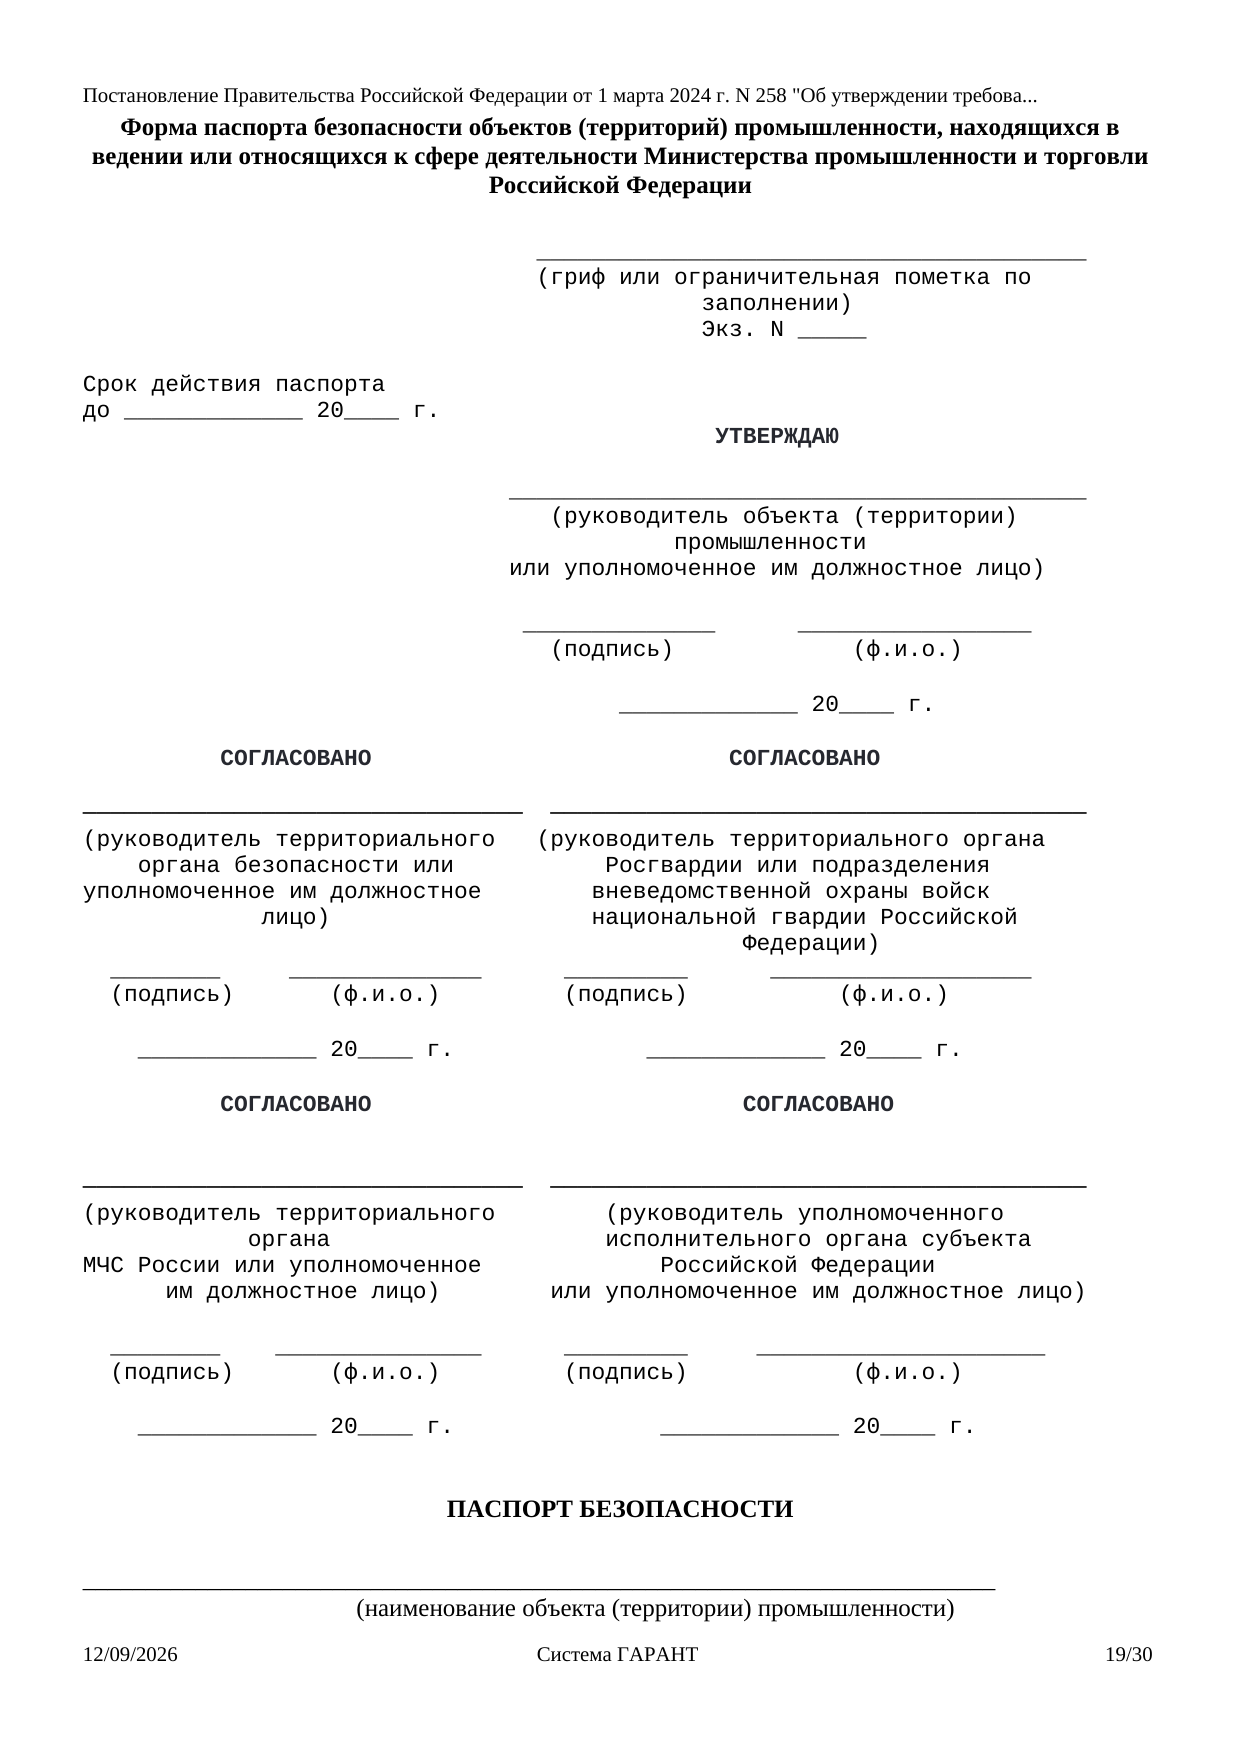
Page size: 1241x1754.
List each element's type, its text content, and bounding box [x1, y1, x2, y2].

text _____________ 20____ г. _____________ 20____ г. [83, 1415, 1157, 1441]
text (наименование объекта (территории) промышленности) [83, 1593, 1157, 1622]
text промышленности [83, 531, 1157, 557]
text ──────────────────────────────── ─────────────────────────────────────── [83, 801, 1157, 827]
text МЧС России или уполномоченное Российской Федерации [83, 1253, 1157, 1279]
text _________________________________________________________________________ [83, 1564, 1157, 1593]
text органа исполнительного органа субъекта [83, 1227, 1157, 1253]
text заполнении) [83, 292, 1157, 317]
text (руководитель территориального (руководитель территориального органа [83, 827, 1157, 853]
text (подпись) (ф.и.о.) (подпись) (ф.и.о.) [83, 983, 1157, 1009]
text УТВЕРЖДАЮ [83, 424, 1157, 450]
text _____________ 20____ г. _____________ 20____ г. [83, 1037, 1157, 1063]
text _____________ 20____ г. [83, 692, 1157, 718]
text уполномоченное им должностное вневедомственной охраны войск [83, 879, 1157, 905]
text (подпись) (ф.и.о.) [83, 637, 1157, 663]
text (руководитель объекта (территории) [83, 505, 1157, 531]
text ________ ______________ _________ ___________________ [83, 957, 1157, 983]
text Экз. N _____ [83, 317, 1157, 343]
text Срок действия паспорта [83, 372, 1157, 398]
text (подпись) (ф.и.о.) (подпись) (ф.и.о.) [83, 1360, 1157, 1386]
text ________________________________________ [83, 240, 1157, 266]
subtitle ПАСПОРТ БЕЗОПАСНОСТИ [83, 1494, 1157, 1523]
text (руководитель территориального (руководитель уполномоченного [83, 1202, 1157, 1227]
text __________________________________________ [83, 479, 1157, 505]
subtitle Форма паспорта безопасности объектов (территорий) промышленности, находящихся в ведении или относящихся к сфере деятельности Министерства промышленности и торговли Российской Федерации [83, 112, 1157, 198]
text СОГЛАСОВАНО СОГЛАСОВАНО [83, 1092, 1157, 1118]
text ──────────────────────────────── ─────────────────────────────────────── [83, 1176, 1157, 1202]
text органа безопасности или Росгвардии или подразделения [83, 853, 1157, 879]
text им должностное лицо) или уполномоченное им должностное лицо) [83, 1279, 1157, 1305]
text ________ _______________ _________ _____________________ [83, 1334, 1157, 1360]
text (гриф или ограничительная пометка по [83, 266, 1157, 292]
text до _____________ 20____ г. [83, 398, 1157, 424]
text ______________ _________________ [83, 611, 1157, 637]
text или уполномоченное им должностное лицо) [83, 557, 1157, 582]
text лицо) национальной гвардии Российской [83, 905, 1157, 931]
text Федерации) [83, 931, 1157, 957]
text СОГЛАСОВАНО СОГЛАСОВАНО [83, 747, 1157, 772]
